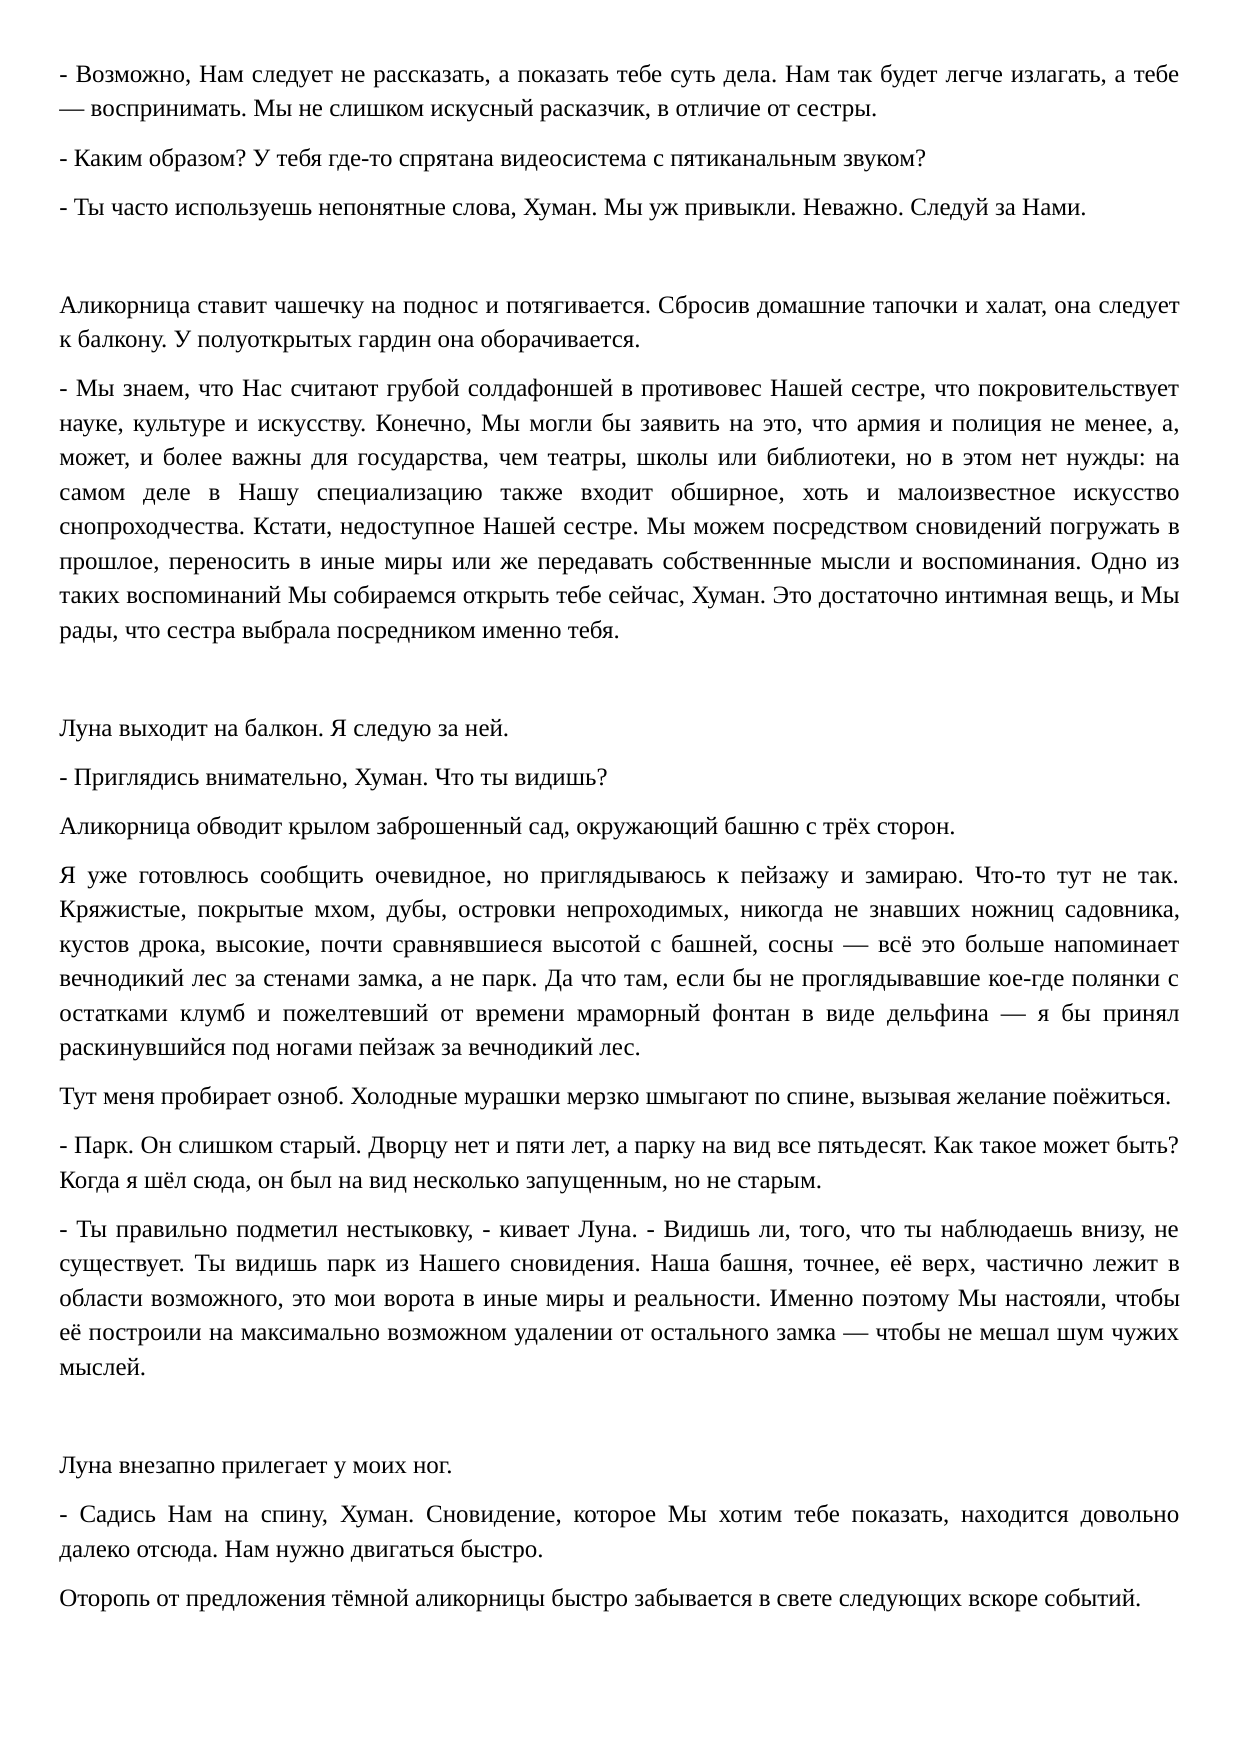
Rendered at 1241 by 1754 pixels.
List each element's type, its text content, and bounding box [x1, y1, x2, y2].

text Аликорница обводит крылом заброшенный сад, окружающий башню с трёх сторон. [59, 811, 1181, 840]
text Луна внезапно прилегает у моих ног. [59, 1450, 1181, 1479]
text Я уже готовлюсь сообщить очевидное, но приглядываюсь к пейзажу и замираю. Что-то тут не так. Кряжистые, покрытые мхом, дубы, островки непроходимых, никогда не знавших ножниц садовника, кустов дрока, высокие, почти сравнявшиеся высотой с башней, сосны — всё это больше напоминает вечнодикий лес за стенами замка, а не парк. Да что там, если бы не проглядывавшие кое-где полянки с остатками клумб и пожелтевший от времени мраморный фонтан в виде дельфина — я бы принял раскинувшийся под ногами пейзаж за вечнодикий лес. [59, 860, 1181, 1061]
text Тут меня пробирает озноб. Холодные мурашки мерзко шмыгают по спине, вызывая желание поёжиться. [59, 1081, 1181, 1110]
text - Каким образом? У тебя где-то спрятана видеосистема с пятиканальным звуком? [59, 143, 1181, 171]
text - Ты часто используешь непонятные слова, Хуман. Мы уж привыкли. Неважно. Следуй за Нами. [59, 192, 1181, 220]
text - Возможно, Нам следует не рассказать, а показать тебе суть дела. Нам так будет легче излагать, а тебе — воспринимать. Мы не слишком искусный расказчик, в отличие от сестры. [59, 59, 1181, 122]
text Аликорница ставит чашечку на поднос и потягивается. Сбросив домашние тапочки и халат, она следует к балкону. У полуоткрытых гардин она оборачивается. [59, 290, 1181, 353]
text - Мы знаем, что Нас считают грубой солдафоншей в противовес Нашей сестре, что покровительствует науке, культуре и искусству. Конечно, Мы могли бы заявить на это, что армия и полиция не менее, а, может, и более важны для государства, чем театры, школы или библиотеки, но в этом нет нужды: на самом деле в Нашу специализацию также входит обширное, хоть и малоизвестное искусство снопроходчества. Кстати, недоступное Нашей сестре. Мы можем посредством сновидений погружать в прошлое, переносить в иные миры или же передавать собственнные мысли и воспоминания. Одно из таких воспоминаний Мы собираемся открыть тебе сейчас, Хуман. Это достаточно интимная вещь, и Мы рады, что сестра выбрала посредником именно тебя. [59, 373, 1181, 643]
text Луна выходит на балкон. Я следую за ней. [59, 713, 1181, 742]
text - Парк. Он слишком старый. Дворцу нет и пяти лет, а парку на вид все пятьдесят. Как такое может быть? Когда я шёл сюда, он был на вид несколько запущенным, но не старым. [59, 1131, 1181, 1194]
text Оторопь от предложения тёмной аликорницы быстро забывается в свете следующих вскоре событий. [59, 1583, 1181, 1611]
text - Садись Нам на спину, Хуман. Сновидение, которое Мы хотим тебе показать, находится довольно далеко отсюда. Нам нужно двигаться быстро. [59, 1499, 1181, 1562]
text - Приглядись внимательно, Хуман. Что ты видишь? [59, 762, 1181, 791]
text - Ты правильно подметил нестыковку, - кивает Луна. - Видишь ли, того, что ты наблюдаешь внизу, не существует. Ты видишь парк из Нашего сновидения. Наша башня, точнее, её верх, частично лежит в области возможного, это мои ворота в иные миры и реальности. Именно поэтому Мы настояли, чтобы её построили на максимально возможном удалении от остального замка — чтобы не мешал шум чужих мыслей. [59, 1214, 1181, 1381]
